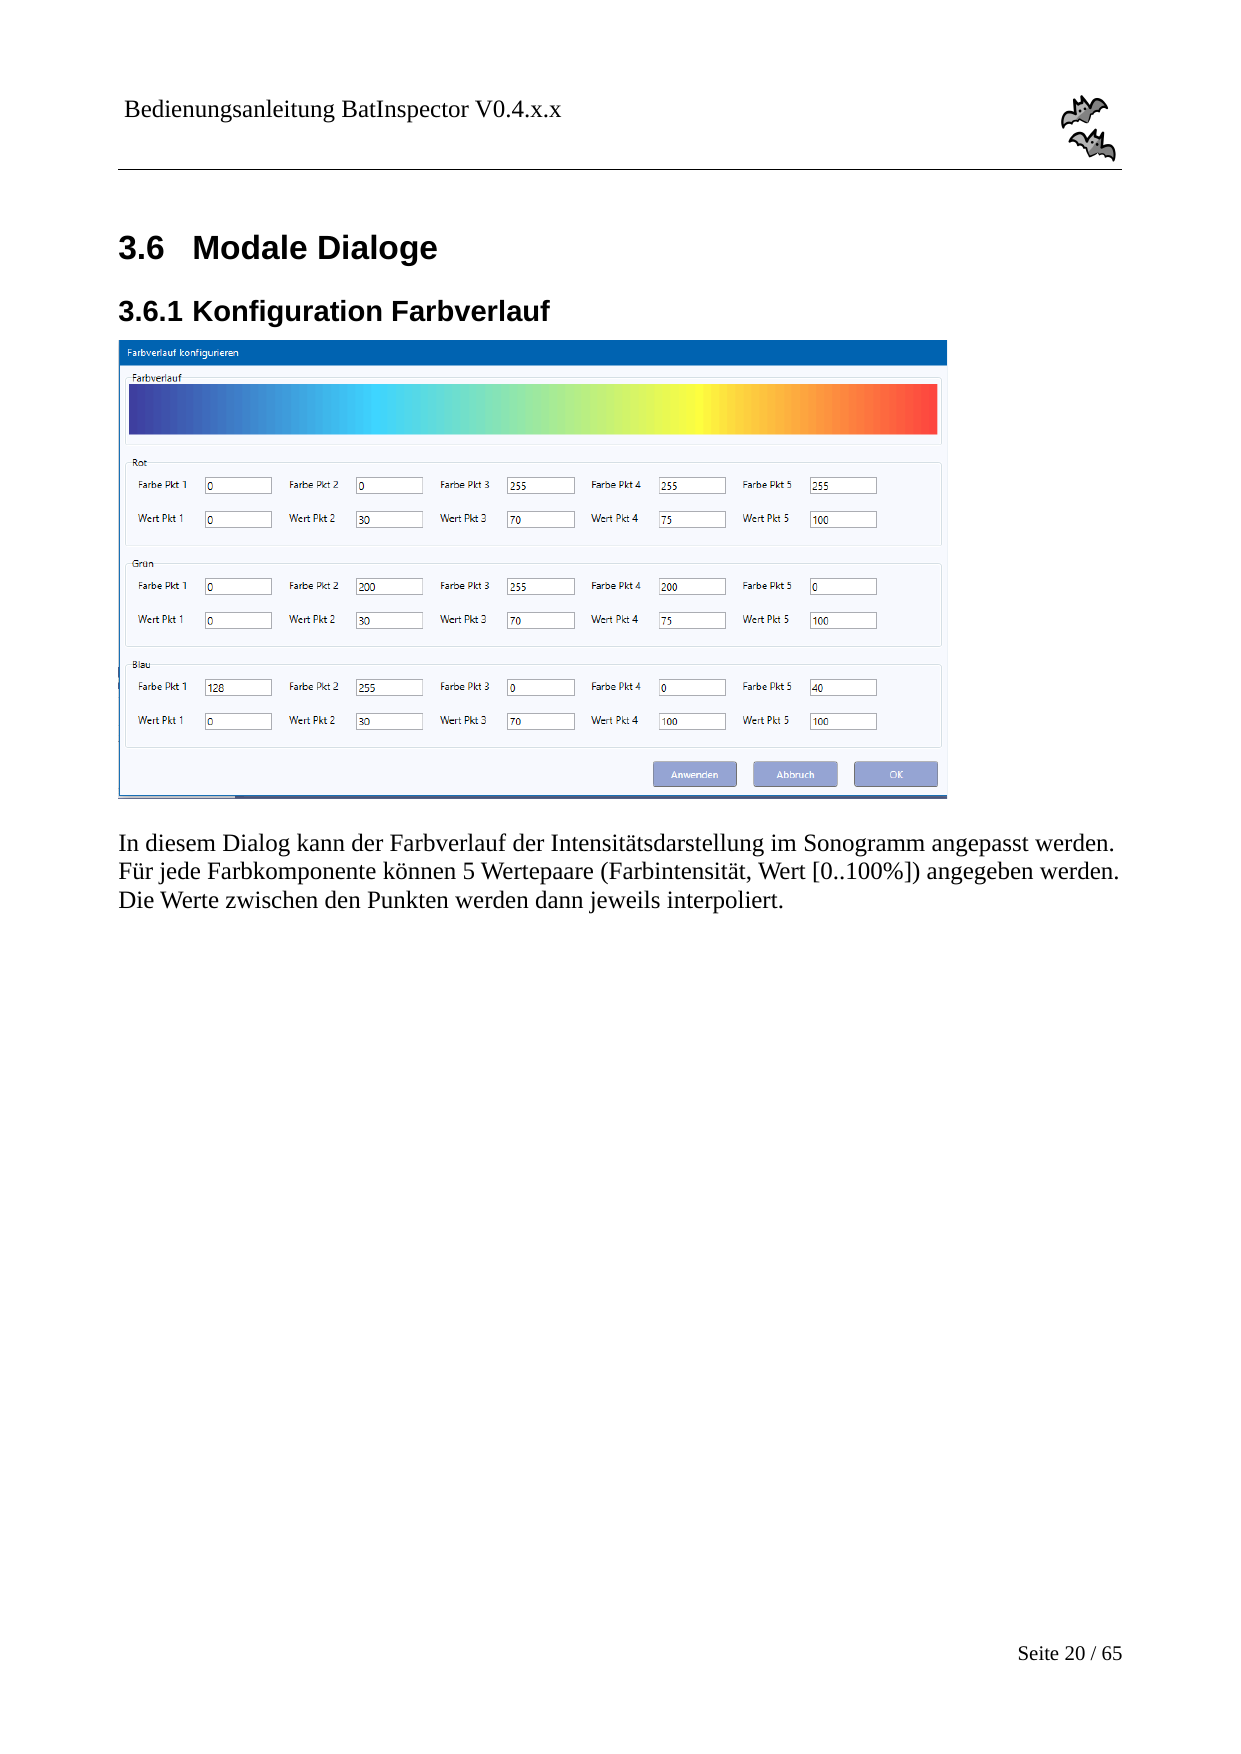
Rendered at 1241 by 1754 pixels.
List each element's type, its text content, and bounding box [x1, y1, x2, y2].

text Für jede Farbkomponente können 5 Wertepaare (Farbintensität, Wert [0..100%]) angegeben werden. Die Werte zwischen den Punkten werden dann jeweils interpoliert. [118, 856, 1122, 914]
picture [1057, 95, 1120, 162]
subtitle Konfiguration Farbverlauf [118, 294, 1122, 327]
text In diesem Dialog kann der Farbverlauf der Intensitätsdarstellung im Sonogramm angepasst werden. [118, 828, 1122, 856]
subtitle Modale Dialoge [118, 228, 1122, 267]
picture [118, 340, 948, 799]
